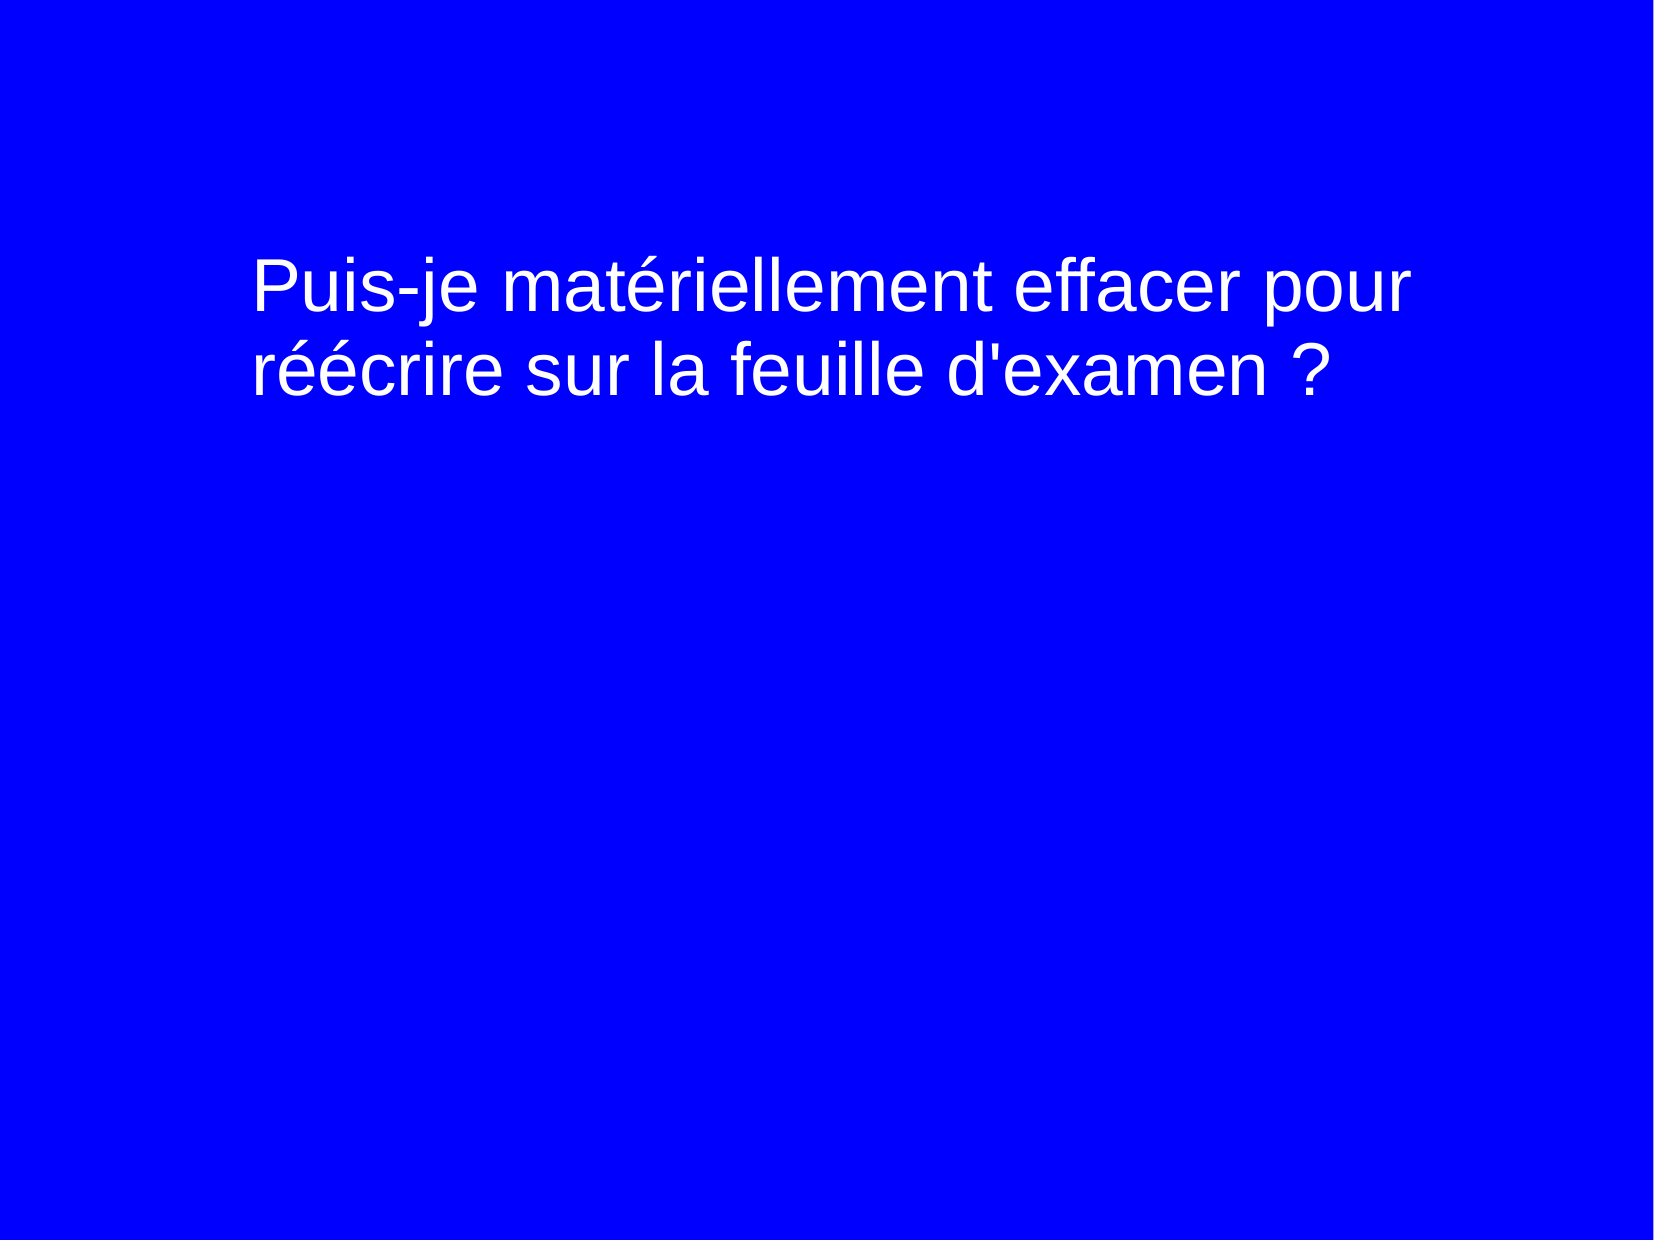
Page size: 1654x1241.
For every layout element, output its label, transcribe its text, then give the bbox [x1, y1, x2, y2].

text_box Puis-je matériellement effacer pour réécrire sur la feuille d'examen ? [236, 236, 1562, 419]
